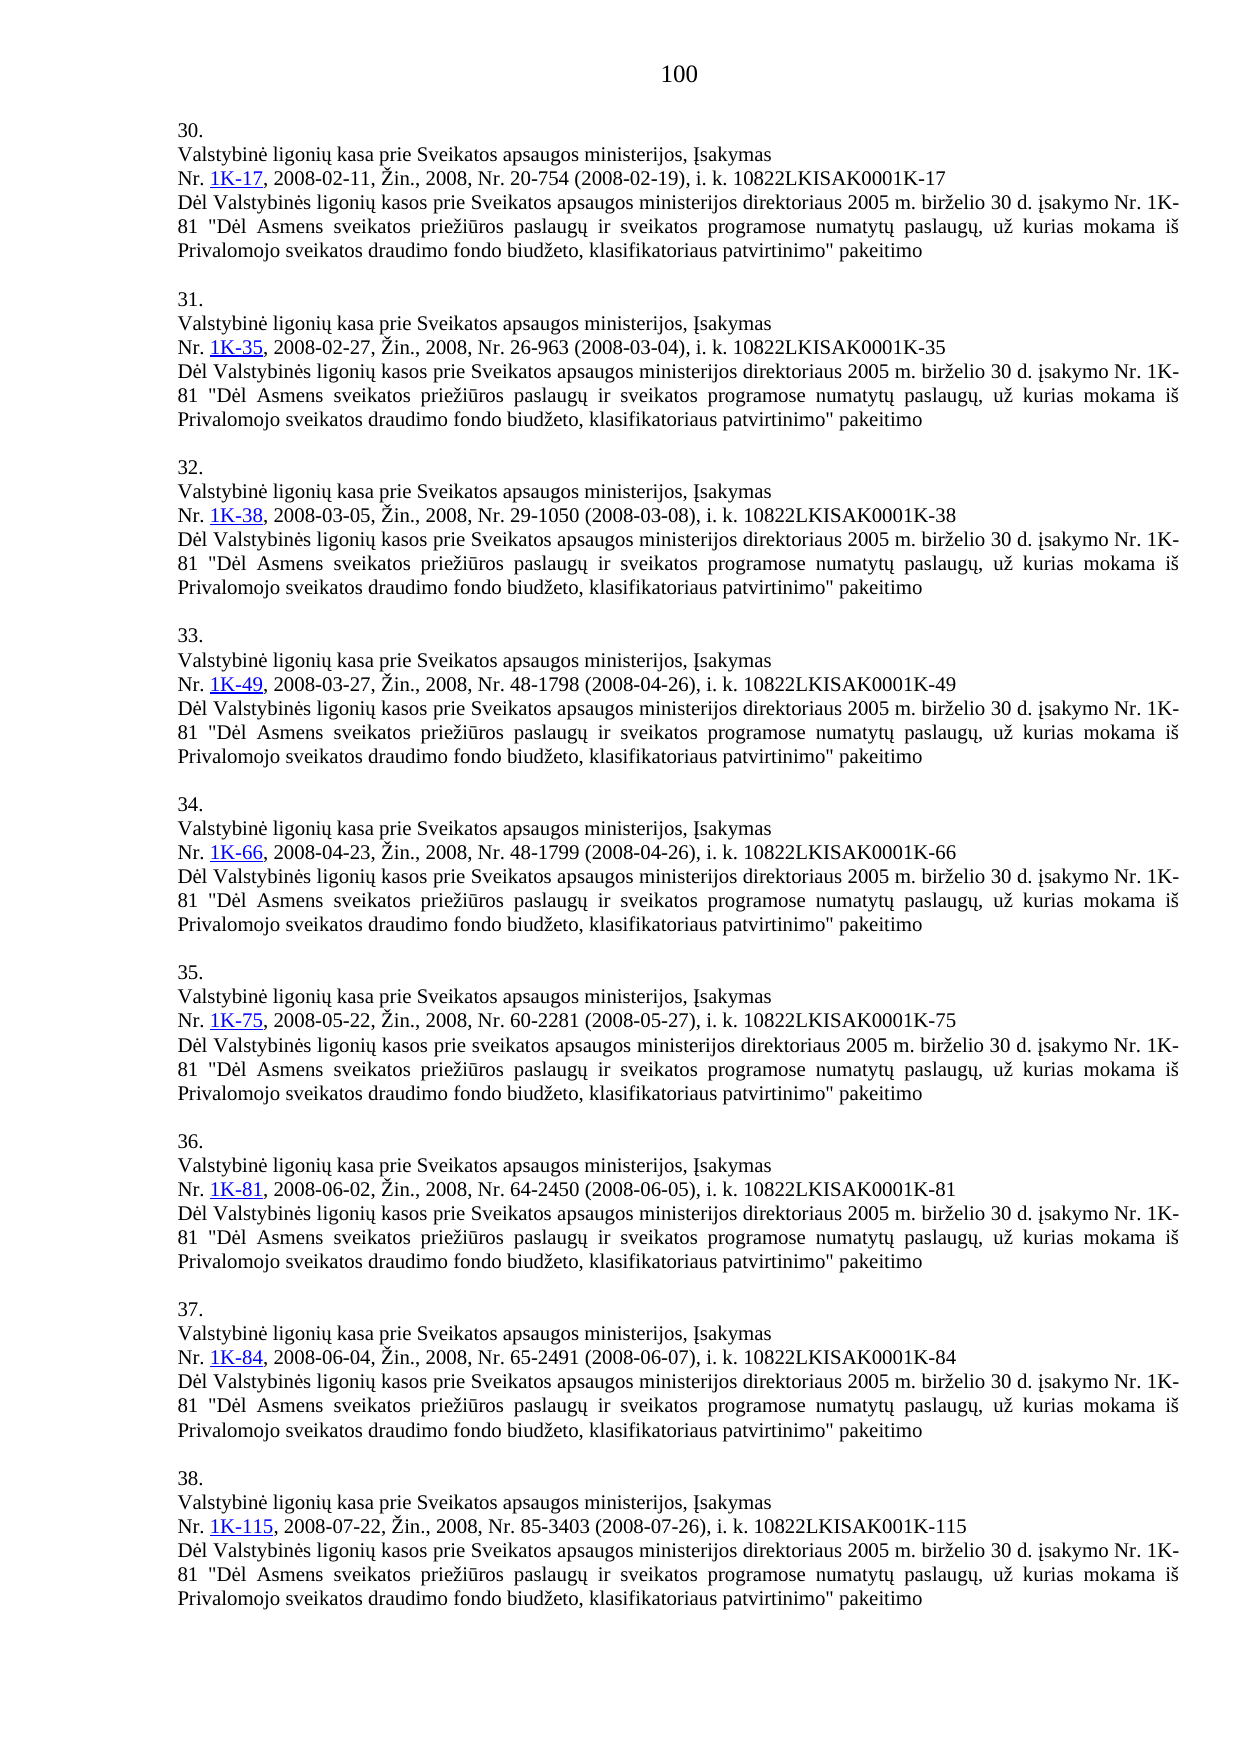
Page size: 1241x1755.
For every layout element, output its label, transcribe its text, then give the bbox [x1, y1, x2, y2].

text Dėl Valstybinės ligonių kasos prie Sveikatos apsaugos ministerijos direktoriaus 2005 m. birželio 30 d. įsakymo Nr. 1K-81 "Dėl Asmens sveikatos priežiūros paslaugų ir sveikatos programose numatytų paslaugų, už kurias mokama iš Privalomojo sveikatos draudimo fondo biudžeto, klasifikatoriaus patvirtinimo" pakeitimo [177, 1369, 1181, 1442]
text 36. [177, 1129, 1181, 1153]
text Nr. 1K-84, 2008-06-04, Žin., 2008, Nr. 65-2491 (2008-06-07), i. k. 10822LKISAK0001K-84 [177, 1345, 1181, 1369]
text Dėl Valstybinės ligonių kasos prie sveikatos apsaugos ministerijos direktoriaus 2005 m. birželio 30 d. įsakymo Nr. 1K-81 "Dėl Asmens sveikatos priežiūros paslaugų ir sveikatos programose numatytų paslaugų, už kurias mokama iš Privalomojo sveikatos draudimo fondo biudžeto, klasifikatoriaus patvirtinimo" pakeitimo [177, 1032, 1181, 1105]
text Valstybinė ligonių kasa prie Sveikatos apsaugos ministerijos, Įsakymas [177, 1490, 1181, 1514]
text Valstybinė ligonių kasa prie Sveikatos apsaugos ministerijos, Įsakymas [177, 816, 1181, 840]
text Nr. 1K-115, 2008-07-22, Žin., 2008, Nr. 85-3403 (2008-07-26), i. k. 10822LKISAK001K-115 [177, 1514, 1181, 1538]
text Valstybinė ligonių kasa prie Sveikatos apsaugos ministerijos, Įsakymas [177, 311, 1181, 335]
text Nr. 1K-35, 2008-02-27, Žin., 2008, Nr. 26-963 (2008-03-04), i. k. 10822LKISAK0001K-35 [177, 335, 1181, 359]
text Dėl Valstybinės ligonių kasos prie Sveikatos apsaugos ministerijos direktoriaus 2005 m. birželio 30 d. įsakymo Nr. 1K-81 "Dėl Asmens sveikatos priežiūros paslaugų ir sveikatos programose numatytų paslaugų, už kurias mokama iš Privalomojo sveikatos draudimo fondo biudžeto, klasifikatoriaus patvirtinimo" pakeitimo [177, 696, 1181, 768]
text 34. [177, 792, 1181, 816]
text Nr. 1K-17, 2008-02-11, Žin., 2008, Nr. 20-754 (2008-02-19), i. k. 10822LKISAK0001K-17 [177, 166, 1181, 190]
text Dėl Valstybinės ligonių kasos prie Sveikatos apsaugos ministerijos direktoriaus 2005 m. birželio 30 d. įsakymo Nr. 1K-81 "Dėl Asmens sveikatos priežiūros paslaugų ir sveikatos programose numatytų paslaugų, už kurias mokama iš Privalomojo sveikatos draudimo fondo biudžeto, klasifikatoriaus patvirtinimo" pakeitimo [177, 1201, 1181, 1273]
text Dėl Valstybinės ligonių kasos prie Sveikatos apsaugos ministerijos direktoriaus 2005 m. birželio 30 d. įsakymo Nr. 1K-81 "Dėl Asmens sveikatos priežiūros paslaugų ir sveikatos programose numatytų paslaugų, už kurias mokama iš Privalomojo sveikatos draudimo fondo biudžeto, klasifikatoriaus patvirtinimo" pakeitimo [177, 359, 1181, 431]
text 37. [177, 1297, 1181, 1321]
text Valstybinė ligonių kasa prie Sveikatos apsaugos ministerijos, Įsakymas [177, 1153, 1181, 1177]
text Dėl Valstybinės ligonių kasos prie Sveikatos apsaugos ministerijos direktoriaus 2005 m. birželio 30 d. įsakymo Nr. 1K-81 "Dėl Asmens sveikatos priežiūros paslaugų ir sveikatos programose numatytų paslaugų, už kurias mokama iš Privalomojo sveikatos draudimo fondo biudžeto, klasifikatoriaus patvirtinimo" pakeitimo [177, 1538, 1181, 1610]
text Valstybinė ligonių kasa prie Sveikatos apsaugos ministerijos, Įsakymas [177, 479, 1181, 503]
text Nr. 1K-75, 2008-05-22, Žin., 2008, Nr. 60-2281 (2008-05-27), i. k. 10822LKISAK0001K-75 [177, 1008, 1181, 1032]
text 31. [177, 287, 1181, 311]
text 33. [177, 623, 1181, 647]
text Nr. 1K-38, 2008-03-05, Žin., 2008, Nr. 29-1050 (2008-03-08), i. k. 10822LKISAK0001K-38 [177, 503, 1181, 527]
text Dėl Valstybinės ligonių kasos prie Sveikatos apsaugos ministerijos direktoriaus 2005 m. birželio 30 d. įsakymo Nr. 1K-81 "Dėl Asmens sveikatos priežiūros paslaugų ir sveikatos programose numatytų paslaugų, už kurias mokama iš Privalomojo sveikatos draudimo fondo biudžeto, klasifikatoriaus patvirtinimo" pakeitimo [177, 527, 1181, 599]
text 32. [177, 455, 1181, 479]
text Dėl Valstybinės ligonių kasos prie Sveikatos apsaugos ministerijos direktoriaus 2005 m. birželio 30 d. įsakymo Nr. 1K-81 "Dėl Asmens sveikatos priežiūros paslaugų ir sveikatos programose numatytų paslaugų, už kurias mokama iš Privalomojo sveikatos draudimo fondo biudžeto, klasifikatoriaus patvirtinimo" pakeitimo [177, 190, 1181, 262]
text Dėl Valstybinės ligonių kasos prie Sveikatos apsaugos ministerijos direktoriaus 2005 m. birželio 30 d. įsakymo Nr. 1K-81 "Dėl Asmens sveikatos priežiūros paslaugų ir sveikatos programose numatytų paslaugų, už kurias mokama iš Privalomojo sveikatos draudimo fondo biudžeto, klasifikatoriaus patvirtinimo" pakeitimo [177, 864, 1181, 936]
text Nr. 1K-81, 2008-06-02, Žin., 2008, Nr. 64-2450 (2008-06-05), i. k. 10822LKISAK0001K-81 [177, 1177, 1181, 1201]
text Nr. 1K-49, 2008-03-27, Žin., 2008, Nr. 48-1798 (2008-04-26), i. k. 10822LKISAK0001K-49 [177, 672, 1181, 696]
text Nr. 1K-66, 2008-04-23, Žin., 2008, Nr. 48-1799 (2008-04-26), i. k. 10822LKISAK0001K-66 [177, 840, 1181, 864]
text Valstybinė ligonių kasa prie Sveikatos apsaugos ministerijos, Įsakymas [177, 647, 1181, 672]
text 38. [177, 1466, 1181, 1490]
text 35. [177, 960, 1181, 984]
text Valstybinė ligonių kasa prie Sveikatos apsaugos ministerijos, Įsakymas [177, 1321, 1181, 1345]
text 30. [177, 118, 1181, 142]
text Valstybinė ligonių kasa prie Sveikatos apsaugos ministerijos, Įsakymas [177, 142, 1181, 166]
text Valstybinė ligonių kasa prie Sveikatos apsaugos ministerijos, Įsakymas [177, 984, 1181, 1008]
